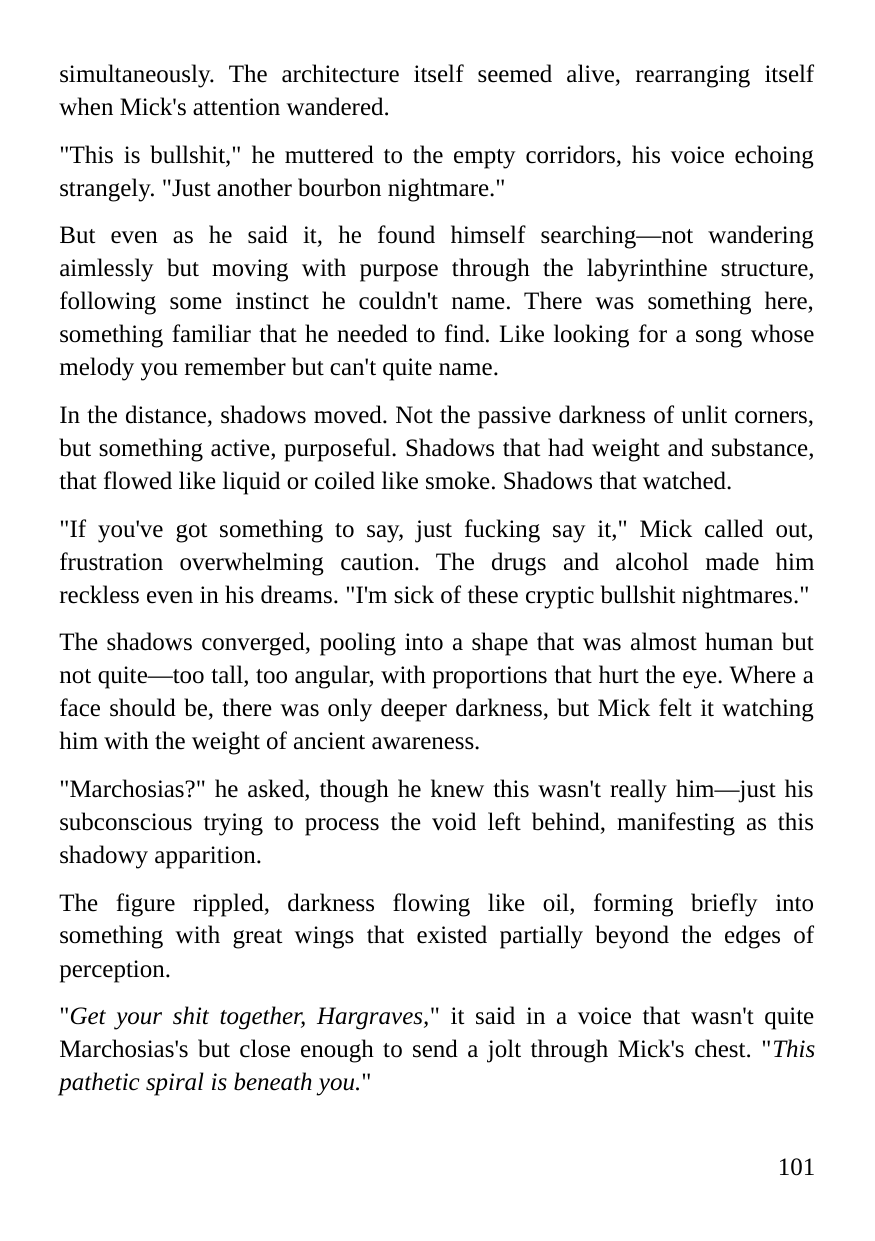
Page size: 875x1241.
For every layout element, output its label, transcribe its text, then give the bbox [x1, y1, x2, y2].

text The shadows converged, pooling into a shape that was almost human but not quite—too tall, too angular, with proportions that hurt the eye. Where a face should be, there was only deeper darkness, but Mick felt it watching him with the weight of ancient awareness. [59, 627, 815, 755]
text But even as he said it, he found himself searching—not wandering aimlessly but moving with purpose through the labyrinthine structure, following some instinct he couldn't name. There was something here, something familiar that he needed to find. Like looking for a song whose melody you remember but can't quite name. [59, 220, 815, 381]
text "Get your shit together, Hargraves," it said in a voice that wasn't quite Marchosias's but close enough to send a jolt through Mick's chest. "This pathetic spiral is beneath you." [59, 1001, 815, 1096]
text "Marchosias?" he asked, though he knew this wasn't really him—just his subconscious trying to process the void left behind, manifesting as this shadowy apparition. [59, 774, 815, 869]
text "If you've got something to say, just fucking say it," Mick called out, frustration overwhelming caution. The drugs and alcohol made him reckless even in his dreams. "I'm sick of these cryptic bullshit nightmares." [59, 514, 815, 608]
text In the distance, shadows moved. Not the passive darkness of unlit corners, but something active, purposeful. Shadows that had weight and substance, that flowed like liquid or coiled like smoke. Shadows that watched. [59, 400, 815, 495]
text "This is bullshit," he muttered to the empty corridors, his voice echoing strangely. "Just another bourbon nightmare." [59, 140, 815, 201]
text simultaneously. The architecture itself seemed alive, rearranging itself when Mick's attention wandered. [59, 59, 815, 121]
text The figure rippled, darkness flowing like oil, forming briefly into something with great wings that existed partially beyond the edges of perception. [59, 888, 815, 982]
